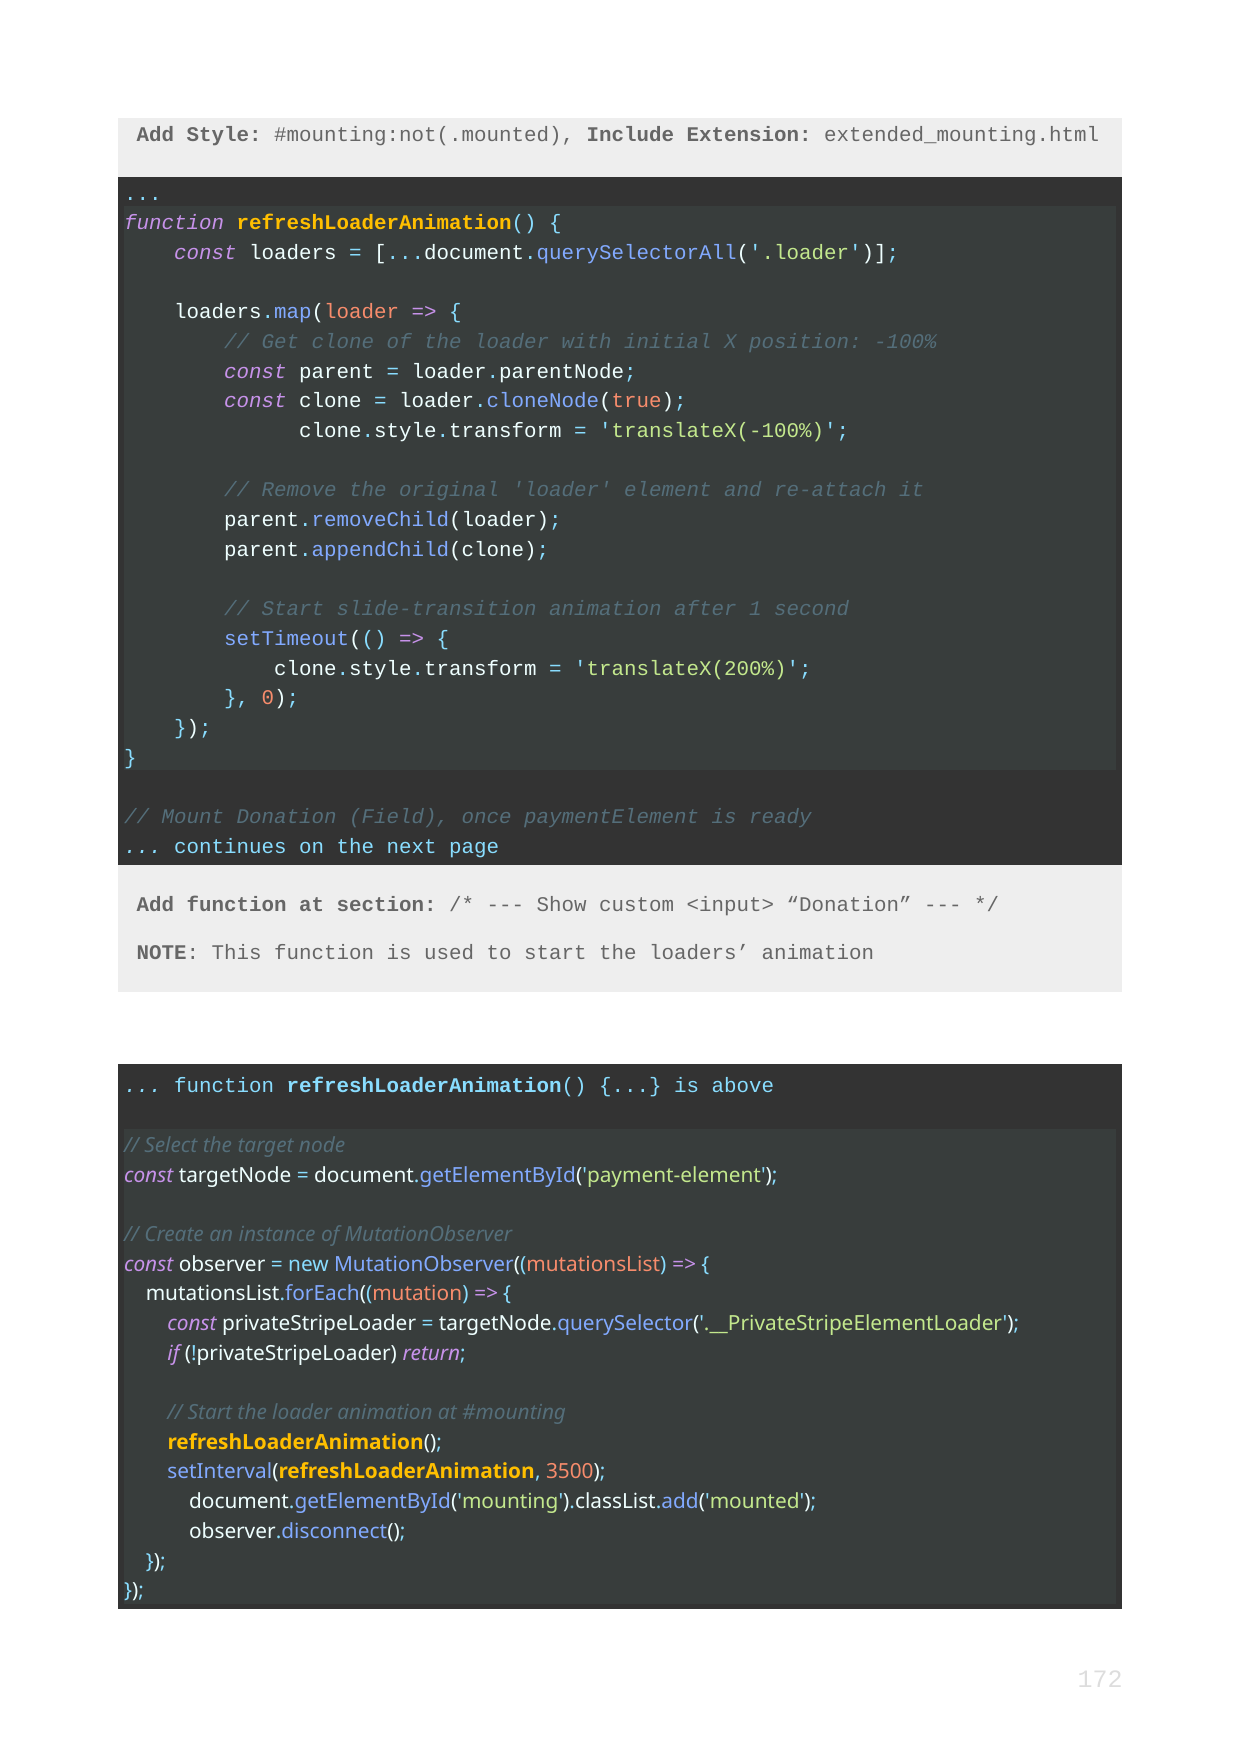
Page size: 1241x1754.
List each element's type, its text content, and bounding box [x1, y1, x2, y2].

table_cell Add Style: #mounting:not(.mounted), Include Extension: extended_mounting.html [118, 118, 1122, 177]
table_header ... function refreshLoaderAnimation() {...} is above // Select the target node const targetNode = document.getElementById('payment-element'); // Create an instance of MutationObserver const observer = new MutationObserver((mutationsList) => { mutationsList.forEach((mutation) => { const privateStripeLoader = targetNode.querySelector('.__PrivateStripeElementLoader'); if (!privateStripeLoader) return; // Start the loader animation at #mounting refreshLoaderAnimation(); setInterval(refreshLoaderAnimation, 3500); document.getElementById('mounting').classList.add('mounted'); observer.disconnect(); }); }); [118, 1064, 1122, 1609]
table_cell ... function refreshLoaderAnimation() { const loaders = [...document.querySelectorAll('.loader')]; loaders.map(loader => { // Get clone of the loader with initial X position: -100% const parent = loader.parentNode; const clone = loader.cloneNode(true); clone.style.transform = 'translateX(-100%)'; // Remove the original 'loader' element and re-attach it parent.removeChild(loader); parent.appendChild(clone); // Start slide-transition animation after 1 second setTimeout(() => { clone.style.transform = 'translateX(200%)'; }, 0); }); } // Mount Donation (Field), once paymentElement is ready ... continues on the next page [118, 177, 1122, 865]
table_cell Add function at section: /* --- Show custom <input> “Donation” --- */ NOTE: This function is used to start the loaders’ animation [118, 865, 1122, 992]
